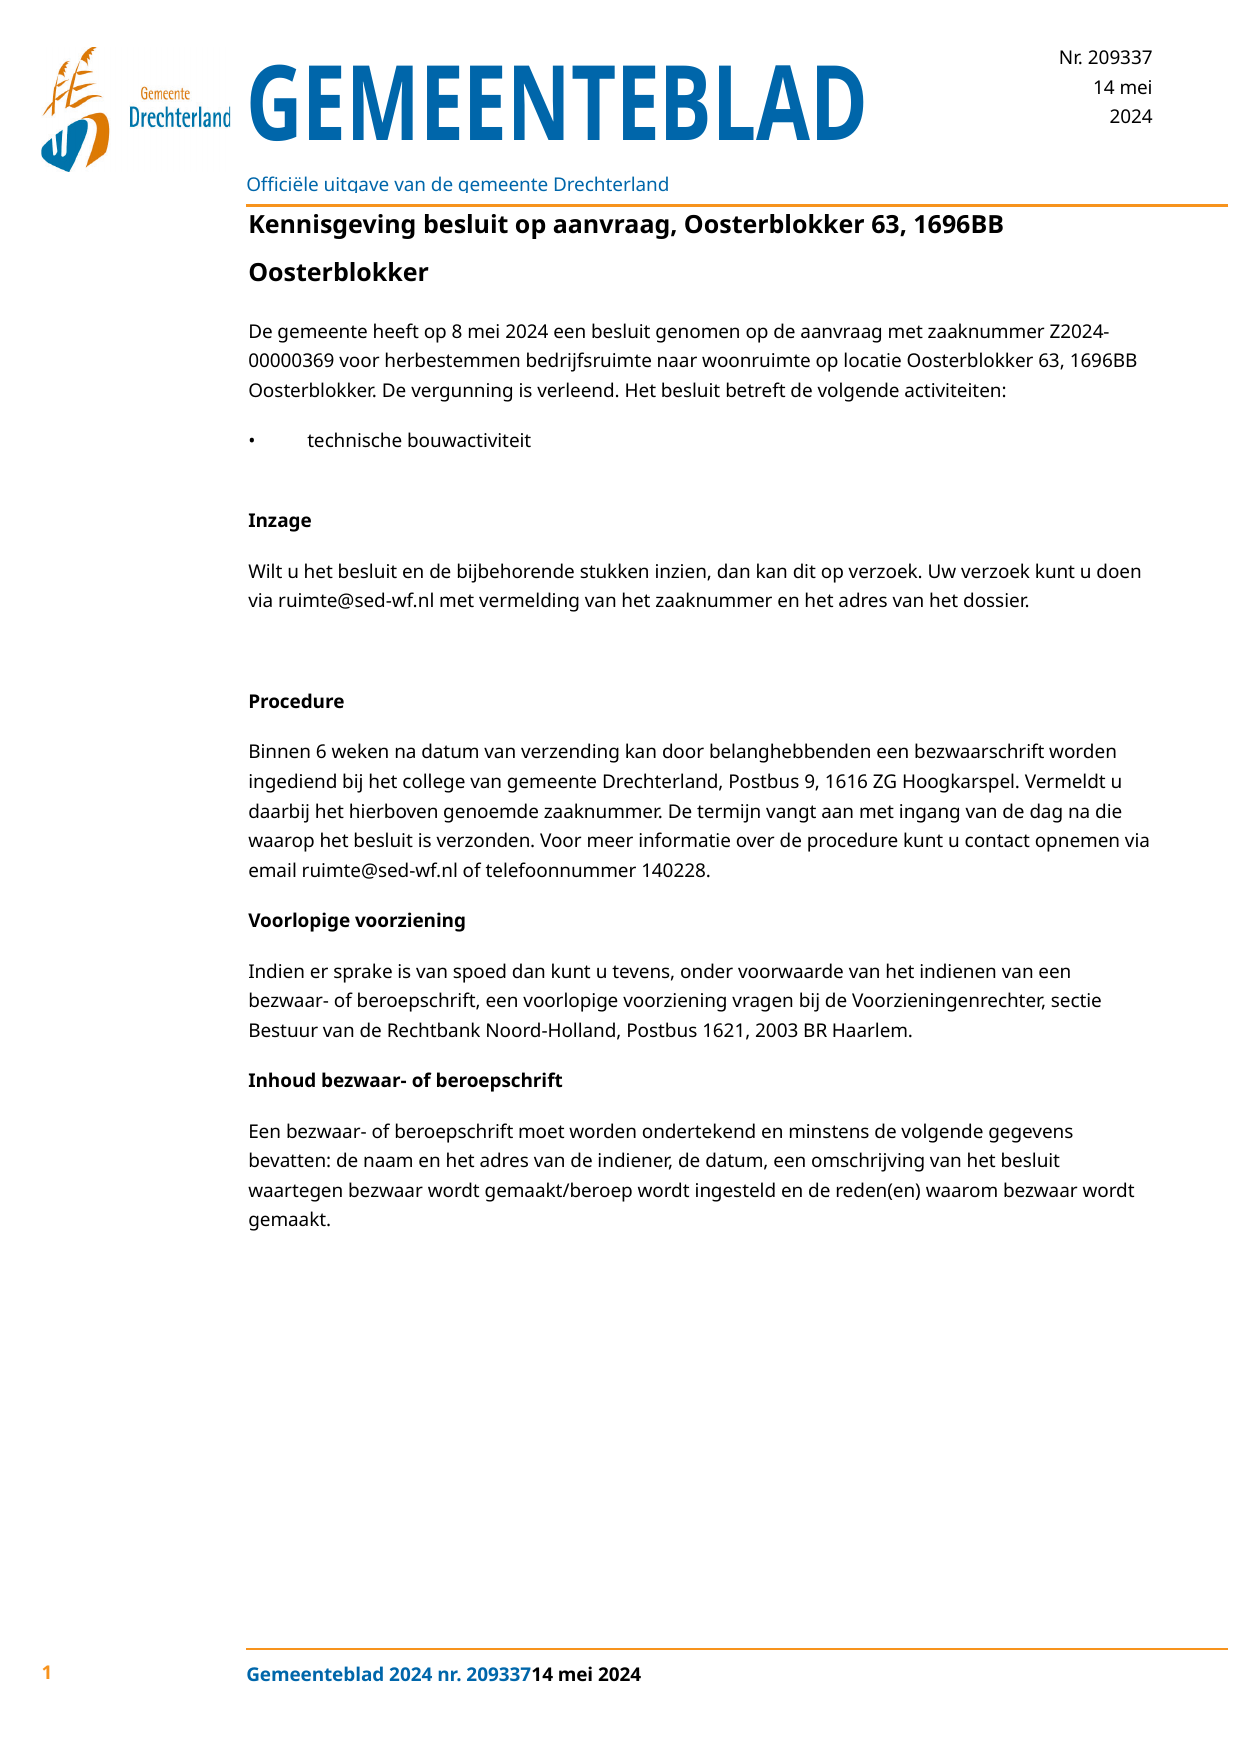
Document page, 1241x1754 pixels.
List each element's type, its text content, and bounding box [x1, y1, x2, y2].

text Inzage [248, 507, 1152, 533]
picture [226, 115, 231, 124]
text Inhoud bezwaar- of beroepschrift [248, 1067, 1152, 1093]
text Indien er sprake is van spoed dan kunt u tevens, onder voorwaarde van het indienen van een bezwaar- of beroepschrift, een voorlopige voorziening vragen bij de Voorzieningenrechter, sectie Bestuur van de Rechtbank Noord-Holland, Postbus 1621, 2003 BR Haarlem. [248, 958, 1152, 1043]
text Kennisgeving besluit op aanvraag, Oosterblokker 63, 1696BB Oosterblokker [248, 207, 1152, 288]
text De gemeente heeft op 8 mei 2024 een besluit genomen op de aanvraag met zaaknummer Z2024-00000369 voor herbestemmen bedrijfsruimte naar woonruimte op locatie Oosterblokker 63, 1696BB Oosterblokker. De vergunning is verleend. Het besluit betreft de volgende activiteiten: [248, 318, 1152, 403]
list technische bouwactiviteit [248, 427, 1152, 453]
text Wilt u het besluit en de bijbehorende stukken inzien, dan kan dit op verzoek. Uw verzoek kunt u doen via ruimte@sed-wf.nl met vermelding van het zaaknummer en het adres van het dossier. [248, 558, 1152, 613]
text Voorlopige voorziening [248, 907, 1152, 933]
text Een bezwaar- of beroepschrift moet worden ondertekend en minstens de volgende gegevens bevatten: de naam en het adres van de indiener, de datum, een omschrijving van het besluit waartegen bezwaar wordt gemaakt/beroep wordt ingesteld en de reden(en) waarom bezwaar wordt gemaakt. [248, 1118, 1152, 1232]
text Procedure [248, 688, 1152, 714]
picture [41, 47, 231, 172]
picture [41, 158, 64, 172]
text Binnen 6 weken na datum van verzending kan door belanghebbenden een bezwaarschrift worden ingediend bij het college van gemeente Drechterland, Postbus 9, 1616 ZG Hoogkarspel. Vermeldt u daarbij het hierboven genoemde zaaknummer. De termijn vangt aan met ingang van de dag na die waarop het besluit is verzonden. Voor meer informatie over de procedure kunt u contact opnemen via email ruimte@sed-wf.nl of telefoonnummer 140228. [248, 739, 1152, 883]
